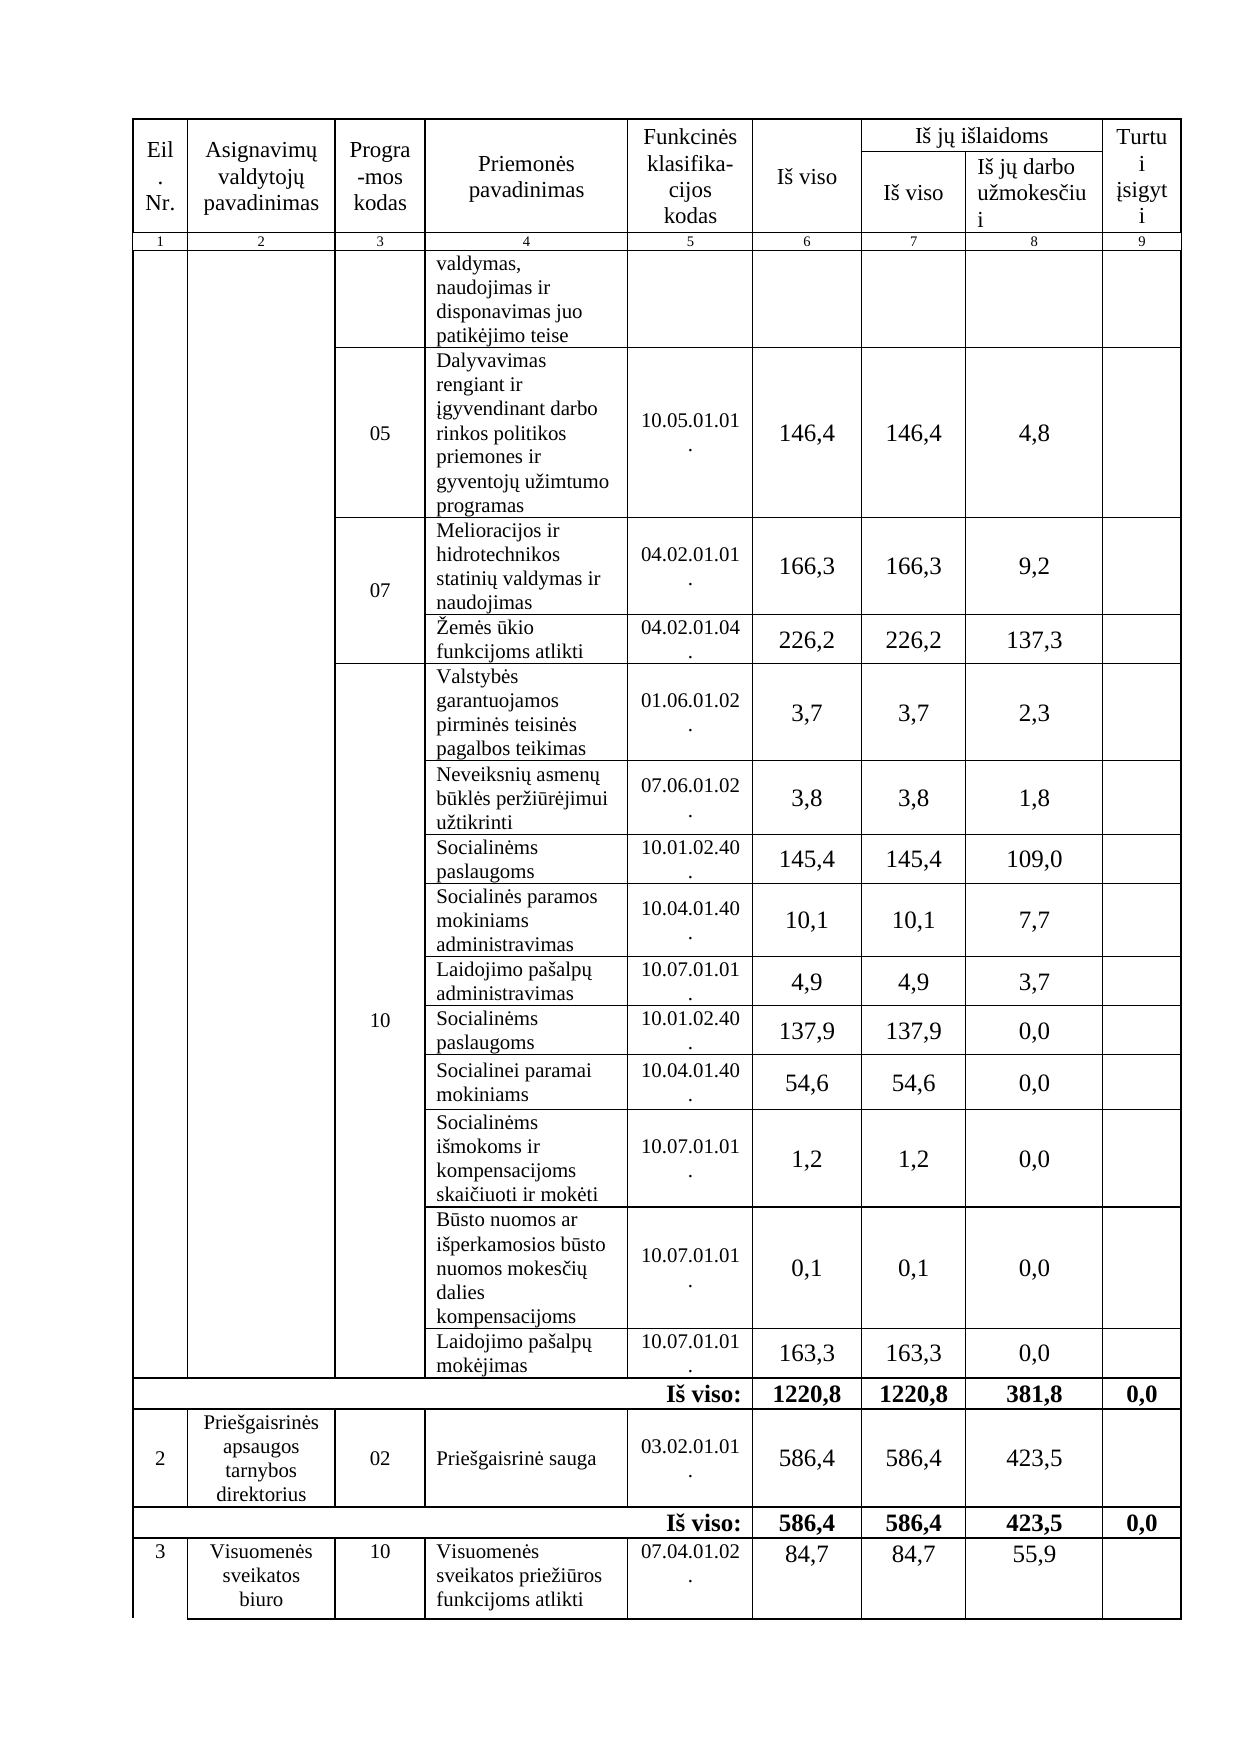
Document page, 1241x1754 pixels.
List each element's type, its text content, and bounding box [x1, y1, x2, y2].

table_cell 84,7 [862, 1539, 965, 1618]
table_cell 166,3 [753, 518, 861, 614]
table_cell [1103, 348, 1180, 517]
table_cell Socialinėms išmokoms ir kompensacijoms skaičiuoti ir mokėti [426, 1110, 627, 1206]
table_cell 10 [336, 664, 424, 1377]
table_cell [753, 251, 861, 347]
table_cell 423,5 [966, 1508, 1102, 1537]
table_cell Laidojimo pašalpų administravimas [426, 957, 627, 1005]
table_cell 166,3 [862, 518, 965, 614]
table_cell [1103, 615, 1180, 663]
table_cell [1103, 957, 1180, 1005]
table_cell 0,1 [753, 1208, 861, 1328]
table_cell 07 [336, 518, 424, 663]
table_cell Socialinei paramai mokiniams [426, 1055, 627, 1109]
table_cell 10.05.01.01. [628, 348, 752, 517]
table_cell 55,9 [966, 1539, 1102, 1618]
table_cell 7,7 [966, 884, 1102, 956]
table_cell 3,8 [862, 761, 965, 834]
table_header Eil. Nr. [134, 120, 187, 232]
table_cell 2,3 [966, 664, 1102, 760]
table_cell 146,4 [862, 348, 965, 517]
table_cell 0,0 [966, 1110, 1102, 1206]
table_header Progra-mos kodas [336, 120, 424, 232]
table_cell Neveiksnių asmenų būklės peržiūrėjimui užtikrinti [426, 761, 627, 834]
table_cell 10.01.02.40. [628, 1006, 752, 1054]
table_header Priemonės pavadinimas [426, 120, 627, 232]
table_cell 137,3 [966, 615, 1102, 663]
table_cell 4,9 [862, 957, 965, 1005]
table_cell 0,0 [966, 1055, 1102, 1109]
table_cell 7 [862, 233, 965, 250]
table_cell 137,9 [862, 1006, 965, 1054]
table_cell 07.06.01.02. [628, 761, 752, 834]
table_cell Būsto nuomos ar išperkamosios būsto nuomos mokesčių dalies kompensacijoms [426, 1208, 627, 1328]
table_cell 8 [966, 233, 1102, 250]
table_cell 3,7 [862, 664, 965, 760]
table_cell 10,1 [753, 884, 861, 956]
table_cell 6 [753, 233, 861, 250]
table_cell 1,8 [966, 761, 1102, 834]
table_cell Visuomenės sveikatos biuro [188, 1539, 334, 1618]
table_cell 2 [188, 233, 334, 250]
table_cell 10 [336, 1539, 424, 1618]
table_cell 10,1 [862, 884, 965, 956]
table_cell 3,7 [966, 957, 1102, 1005]
table_cell [628, 251, 752, 347]
table_cell valdymas, naudojimas ir disponavimas juo patikėjimo teise [426, 251, 627, 347]
table_cell 586,4 [753, 1508, 861, 1537]
table_header Iš viso [753, 120, 861, 232]
table_cell [1103, 884, 1180, 956]
table_cell 4,9 [753, 957, 861, 1005]
table_cell [862, 251, 965, 347]
table_cell 01.06.01.02. [628, 664, 752, 760]
table_cell 586,4 [862, 1410, 965, 1506]
table_cell 3,8 [753, 761, 861, 834]
table_cell Priešgaisrinės apsaugos tarnybos direktorius [188, 1410, 334, 1506]
table_cell 07.04.01.02. [628, 1539, 752, 1618]
table_cell [1103, 1539, 1180, 1618]
table_cell 423,5 [966, 1410, 1102, 1506]
table_cell Visuomenės sveikatos priežiūros funkcijoms atlikti [426, 1539, 627, 1618]
table_cell 3 [134, 1539, 187, 1618]
table_cell 163,3 [862, 1329, 965, 1377]
table_cell 226,2 [753, 615, 861, 663]
table_cell Iš viso: [134, 1379, 752, 1408]
table_cell 4 [426, 233, 627, 250]
table_cell [1103, 1006, 1180, 1054]
table_cell 10.04.01.40. [628, 1055, 752, 1109]
table_cell 0,0 [1103, 1508, 1180, 1537]
table_cell Laidojimo pašalpų mokėjimas [426, 1329, 627, 1377]
table_cell 10.01.02.40. [628, 835, 752, 883]
table_cell 54,6 [862, 1055, 965, 1109]
table_cell [1103, 1208, 1180, 1328]
table_cell Iš viso [862, 152, 965, 232]
table_cell [134, 251, 187, 1377]
table_cell 145,4 [753, 835, 861, 883]
table_cell 586,4 [753, 1410, 861, 1506]
table_cell [1103, 835, 1180, 883]
table_cell 0,1 [862, 1208, 965, 1328]
table_cell 54,6 [753, 1055, 861, 1109]
table_cell [1103, 1055, 1180, 1109]
table_cell [1103, 1329, 1180, 1377]
table_cell 10.07.01.01. [628, 1329, 752, 1377]
table_header Iš jų išlaidoms [862, 120, 1102, 151]
table_cell 05 [336, 348, 424, 517]
table_cell 5 [628, 233, 752, 250]
table_cell 145,4 [862, 835, 965, 883]
table_cell 0,0 [1103, 1379, 1180, 1408]
table_cell 10.07.01.01. [628, 1110, 752, 1206]
table_cell Melioracijos ir hidrotechnikos statinių valdymas ir naudojimas [426, 518, 627, 614]
table_cell 2 [134, 1410, 187, 1506]
table_cell [1103, 1110, 1180, 1206]
table_cell 03.02.01.01. [628, 1410, 752, 1506]
table_cell 586,4 [862, 1508, 965, 1537]
table_cell 137,9 [753, 1006, 861, 1054]
table_cell 1,2 [753, 1110, 861, 1206]
table_cell [1103, 761, 1180, 834]
table_cell 1,2 [862, 1110, 965, 1206]
table_cell Socialinėms paslaugoms [426, 835, 627, 883]
table_cell 04.02.01.01. [628, 518, 752, 614]
table_cell Iš viso: [134, 1508, 752, 1537]
table_cell 146,4 [753, 348, 861, 517]
table_cell 1220,8 [753, 1379, 861, 1408]
table_cell 10.07.01.01. [628, 1208, 752, 1328]
table_cell [966, 251, 1102, 347]
table_cell Žemės ūkio funkcijoms atlikti [426, 615, 627, 663]
table_cell Iš jų darbo užmokesčiui [966, 152, 1102, 232]
table_cell Valstybės garantuojamos pirminės teisinės pagalbos teikimas [426, 664, 627, 760]
table_cell [1103, 664, 1180, 760]
table_cell 0,0 [966, 1208, 1102, 1328]
table_cell [1103, 1410, 1180, 1506]
table_cell 04.02.01.04. [628, 615, 752, 663]
table_cell [188, 251, 334, 1377]
table_cell Socialinėms paslaugoms [426, 1006, 627, 1054]
table_header Funkcinės klasifika-cijos kodas [628, 120, 752, 232]
table_cell Socialinės paramos mokiniams administravimas [426, 884, 627, 956]
table_cell 3 [336, 233, 424, 250]
table_cell 3,7 [753, 664, 861, 760]
table_cell [336, 251, 424, 347]
table_cell 0,0 [966, 1006, 1102, 1054]
table_cell 10.04.01.40. [628, 884, 752, 956]
table_header Asignavimų valdytojų pavadinimas [188, 120, 334, 232]
table_cell 0,0 [966, 1329, 1102, 1377]
table_cell [1103, 518, 1180, 614]
table_cell 9,2 [966, 518, 1102, 614]
table_header Turtui įsigyti [1103, 120, 1180, 232]
table_cell 381,8 [966, 1379, 1102, 1408]
table_cell 02 [336, 1410, 424, 1506]
table_cell 109,0 [966, 835, 1102, 883]
table_cell 4,8 [966, 348, 1102, 517]
table_cell 1220,8 [862, 1379, 965, 1408]
table_cell 226,2 [862, 615, 965, 663]
table_cell 163,3 [753, 1329, 861, 1377]
table_cell 9 [1103, 233, 1181, 250]
table_cell Dalyvavimas rengiant ir įgyvendinant darbo rinkos politikos priemones ir gyventojų užimtumo programas [426, 348, 627, 517]
table_cell 1 [133, 233, 187, 250]
table_cell 84,7 [753, 1539, 861, 1618]
table_cell [1103, 251, 1180, 347]
table_cell 10.07.01.01. [628, 957, 752, 1005]
table_cell Priešgaisrinė sauga [426, 1410, 627, 1506]
